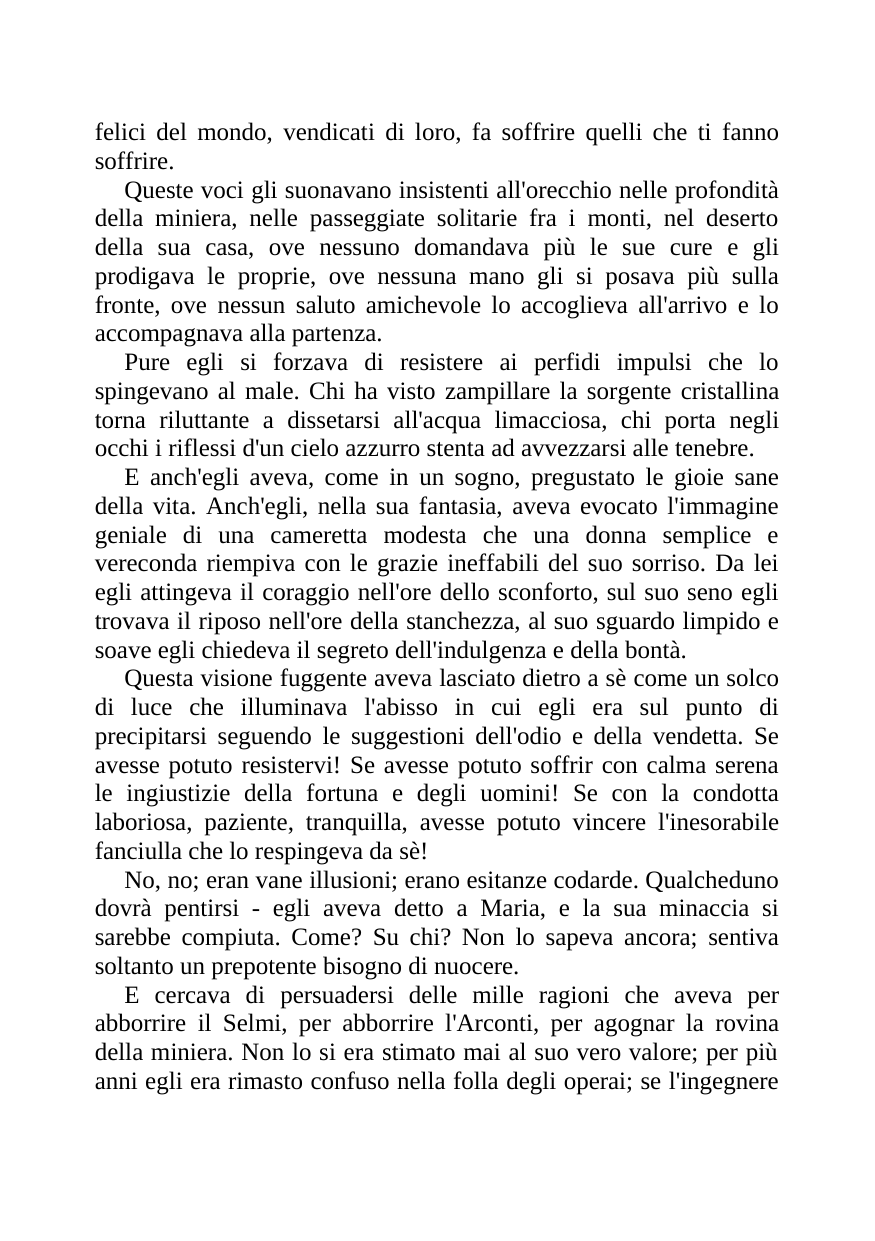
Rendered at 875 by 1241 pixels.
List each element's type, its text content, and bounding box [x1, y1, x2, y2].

text felici del mondo, vendicati di loro, fa soffrire quelli che ti fanno soffrire. [94, 117, 779, 175]
text Queste voci gli suonavano insistenti all'orecchio nelle profondità della miniera, nelle passeggiate solitarie fra i monti, nel deserto della sua casa, ove nessuno domandava più le sue cure e gli prodigava le proprie, ove nessuna mano gli si posava più sulla fronte, ove nessun saluto amichevole lo accoglieva all'arrivo e lo accompagnava alla partenza. [94, 175, 779, 347]
text No, no; eran vane illusioni; erano esitanze codarde. Qualcheduno dovrà pentirsi - egli aveva detto a Maria, e la sua minaccia si sarebbe compiuta. Come? Su chi? Non lo sapeva ancora; sentiva soltanto un prepotente bisogno di nuocere. [94, 865, 779, 980]
text E anch'egli aveva, come in un sogno, pregustato le gioie sane della vita. Anch'egli, nella sua fantasia, aveva evocato l'immagine geniale di una cameretta modesta che una donna semplice e vereconda riempiva con le grazie ineffabili del suo sorriso. Da lei egli attingeva il coraggio nell'ore dello sconforto, sul suo seno egli trovava il riposo nell'ore della stanchezza, al suo sguardo limpido e soave egli chiedeva il segreto dell'indulgenza e della bontà. [94, 462, 779, 663]
text Questa visione fuggente aveva lasciato dietro a sè come un solco di luce che illuminava l'abisso in cui egli era sul punto di precipitarsi seguendo le suggestioni dell'odio e della vendetta. Se avesse potuto resistervi! Se avesse potuto soffrir con calma serena le ingiustizie della fortuna e degli uomini! Se con la condotta laboriosa, paziente, tranquilla, avesse potuto vincere l'inesorabile fanciulla che lo respingeva da sè! [94, 663, 779, 865]
text E cercava di persuadersi delle mille ragioni che aveva per abborrire il Selmi, per abborrire l'Arconti, per agognar la rovina della miniera. Non lo si era stimato mai al suo vero valore; per più anni egli era rimasto confuso nella folla degli operai; se l'ingegnere [94, 980, 779, 1095]
text Pure egli si forzava di resistere ai perfidi impulsi che lo spingevano al male. Chi ha visto zampillare la sorgente cristallina torna riluttante a dissetarsi all'acqua limacciosa, chi porta negli occhi i riflessi d'un cielo azzurro stenta ad avvezzarsi alle tenebre. [94, 347, 779, 462]
